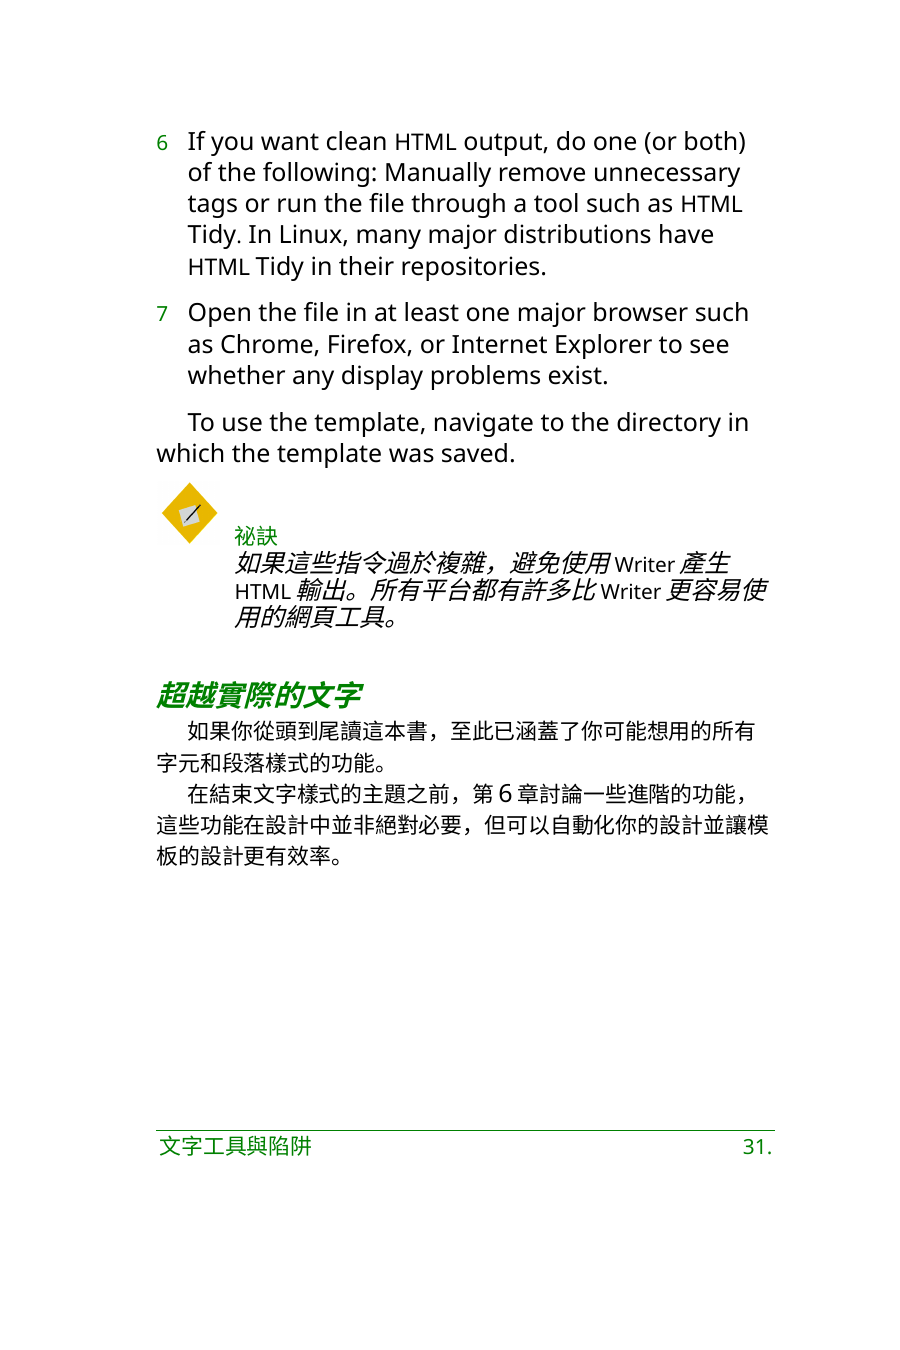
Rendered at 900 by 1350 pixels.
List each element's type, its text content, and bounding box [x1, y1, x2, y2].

text 在結束文字樣式的主題之前，第6章討論一些進階的功能，這些功能在設計中並非絕對必要，但可以自動化你的設計並讓模板的設計更有效率。 [156, 777, 775, 871]
subtitle 超越實際的文字 [156, 672, 775, 715]
text 如果這些指令過於複雜，避免使用Writer產生HTML輸出。所有平台都有許多比Writer更容易使用的網頁工具。 [234, 551, 775, 632]
text To use the template, navigate to the directory in which the template was saved. [156, 406, 775, 469]
picture [157, 481, 220, 545]
list 祕訣 [156, 481, 775, 551]
list Open the file in at least one major browser such as Chrome, Firefox, or Internet Explorer to see whether any display problems exist. [156, 297, 775, 391]
list If you want clean HTML output, do one (or both) of the following: Manually remove unnecessary tags or run the file through a tool such as HTML Tidy. In Linux, many major distributions have HTML Tidy in their repositories. [156, 125, 775, 281]
text 如果你從頭到尾讀這本書，至此已涵蓋了你可能想用的所有字元和段落樣式的功能。 [156, 715, 775, 777]
